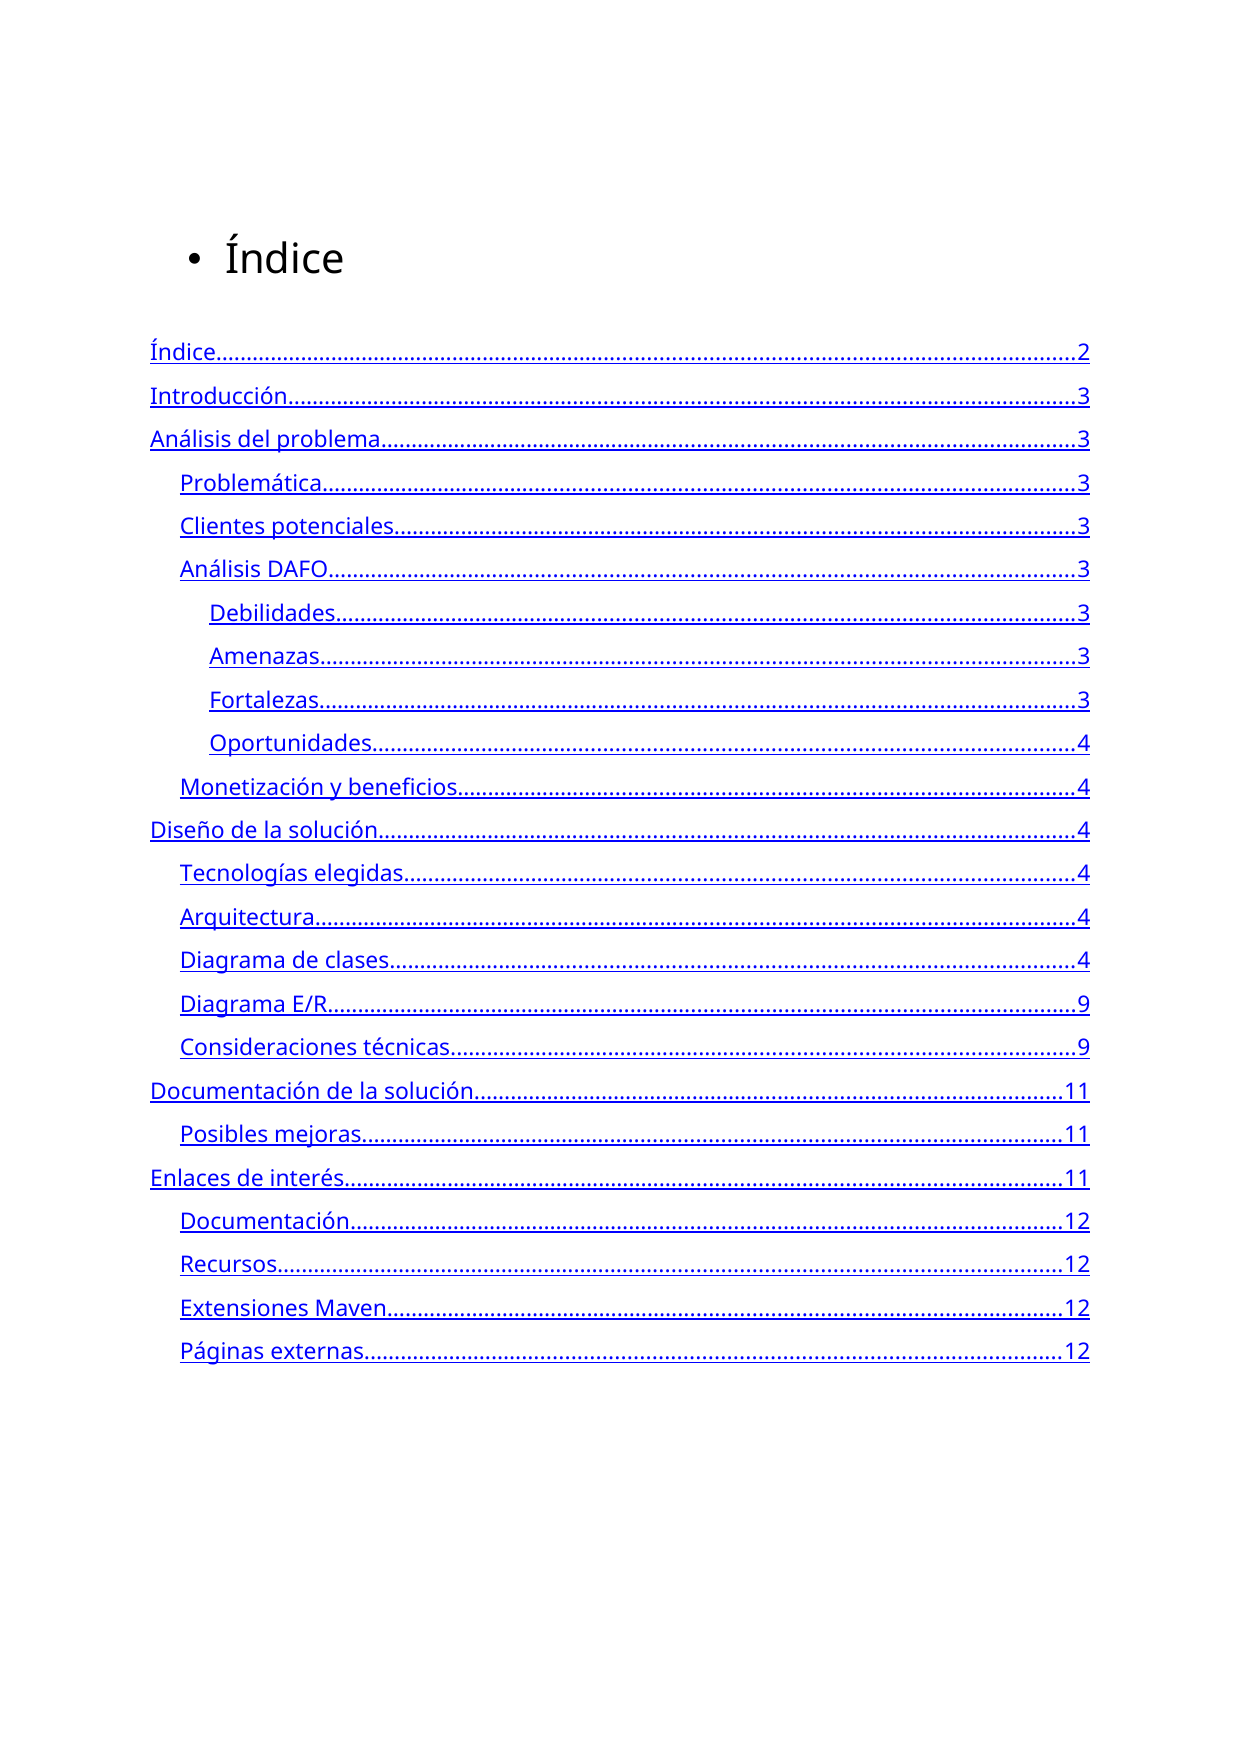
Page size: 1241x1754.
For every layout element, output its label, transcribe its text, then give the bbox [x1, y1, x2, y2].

text Diseño de la solución 4 [150, 814, 1090, 840]
text Análisis del problema 3 [150, 423, 1090, 449]
text Documentación 12 [179, 1205, 1090, 1231]
text Índice 2 [150, 336, 1090, 363]
text [179, 494, 1090, 498]
text Documentación de la solución 11 [150, 1074, 1090, 1101]
text Páginas externas 12 [179, 1335, 1090, 1362]
text Tecnologías elegidas 4 [179, 857, 1090, 884]
text Amenazas 3 [209, 640, 1090, 667]
text Diagrama E/R 9 [179, 988, 1090, 1014]
text [179, 1015, 1090, 1019]
text Arquitectura 4 [179, 901, 1090, 927]
text Oportunidades 4 [209, 727, 1090, 754]
text Problemática 3 [179, 466, 1090, 493]
text [179, 972, 1090, 976]
text [179, 1232, 1090, 1236]
list Índice [187, 229, 1090, 286]
text Diagrama de clases 4 [179, 944, 1090, 971]
text Análisis DAFO 3 [179, 553, 1090, 580]
text [179, 798, 1090, 802]
text Recursos 12 [179, 1248, 1090, 1275]
text Introducción 3 [150, 379, 1090, 406]
text Debilidades 3 [209, 597, 1090, 623]
text Consideraciones técnicas 9 [179, 1031, 1090, 1058]
text Fortalezas 3 [209, 684, 1090, 710]
text Enlaces de interés 11 [150, 1161, 1090, 1188]
text Extensiones Maven 12 [179, 1292, 1090, 1318]
text Clientes potenciales 3 [179, 510, 1090, 536]
text [179, 928, 1090, 932]
text [179, 885, 1090, 889]
text [179, 1319, 1090, 1323]
text [179, 1145, 1090, 1149]
text [179, 537, 1090, 541]
text Monetización y beneficios 4 [179, 771, 1090, 797]
text Posibles mejoras 11 [179, 1118, 1090, 1144]
